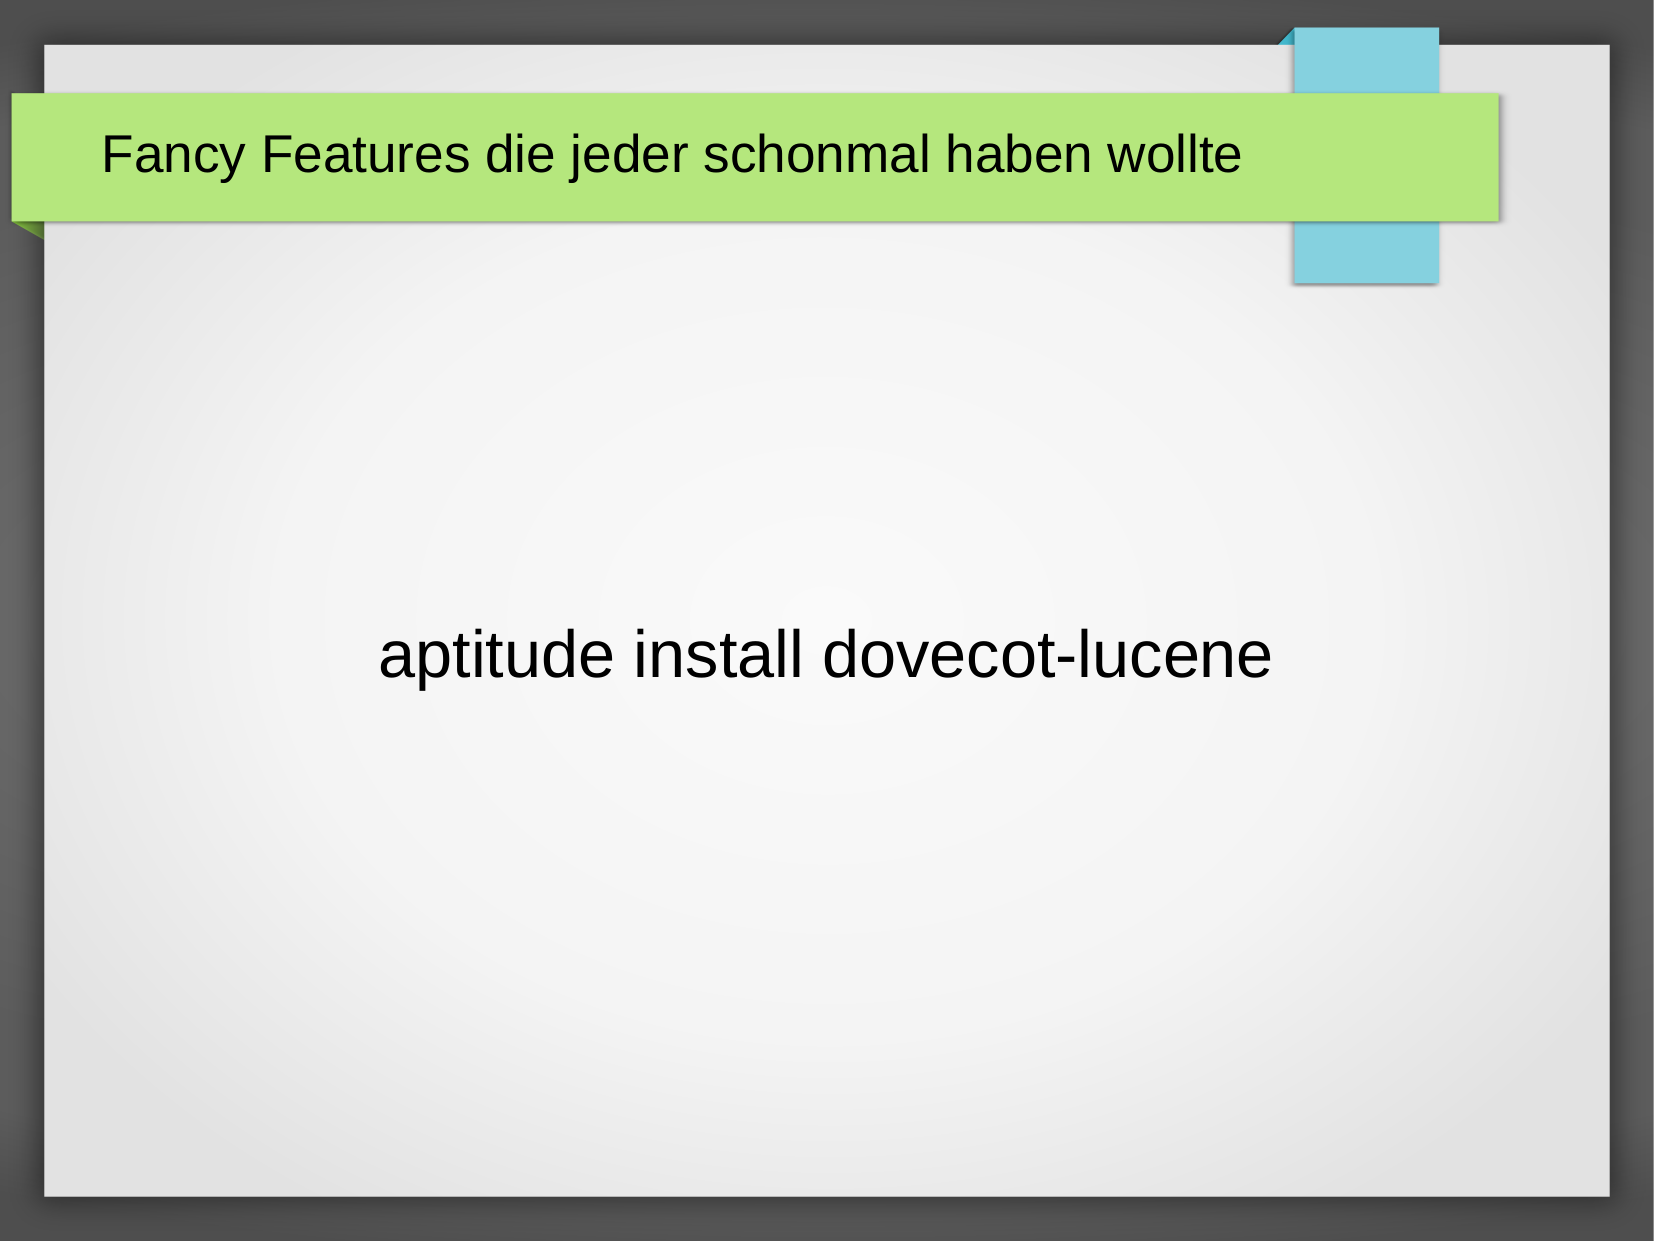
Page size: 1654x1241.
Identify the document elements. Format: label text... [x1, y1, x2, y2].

picture [0, 0, 1654, 1241]
title Fancy Features die jeder schonmal haben wollte [82, 91, 1264, 216]
subtitle aptitude install dovecot-lucene [82, 295, 1571, 1015]
